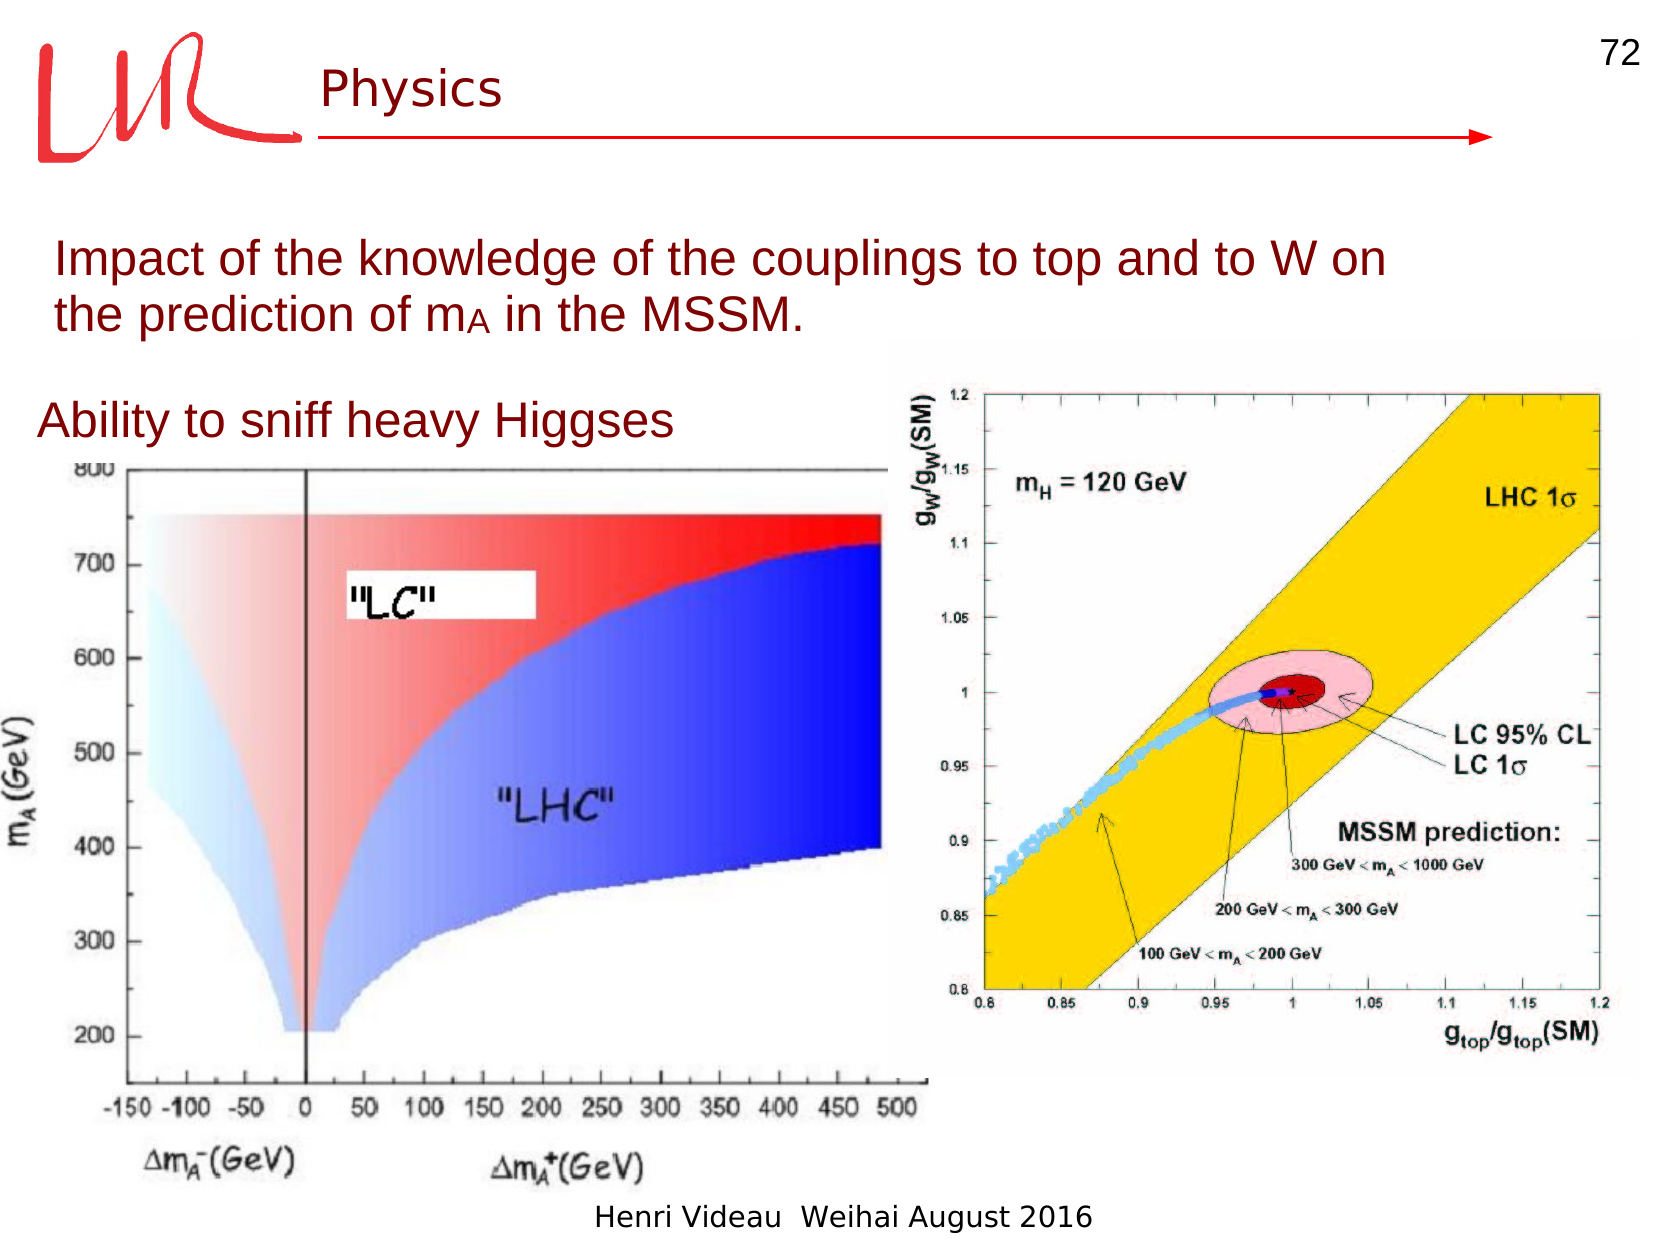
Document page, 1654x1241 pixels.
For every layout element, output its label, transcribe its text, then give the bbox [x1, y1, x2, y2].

text_box Impact of the knowledge of the couplings to top and to W on the prediction of mA in the MSSM. [53, 230, 1606, 354]
text_box Ability to sniff heavy Higgses [36, 392, 791, 449]
picture [38, 32, 302, 163]
picture [0, 338, 1639, 1196]
